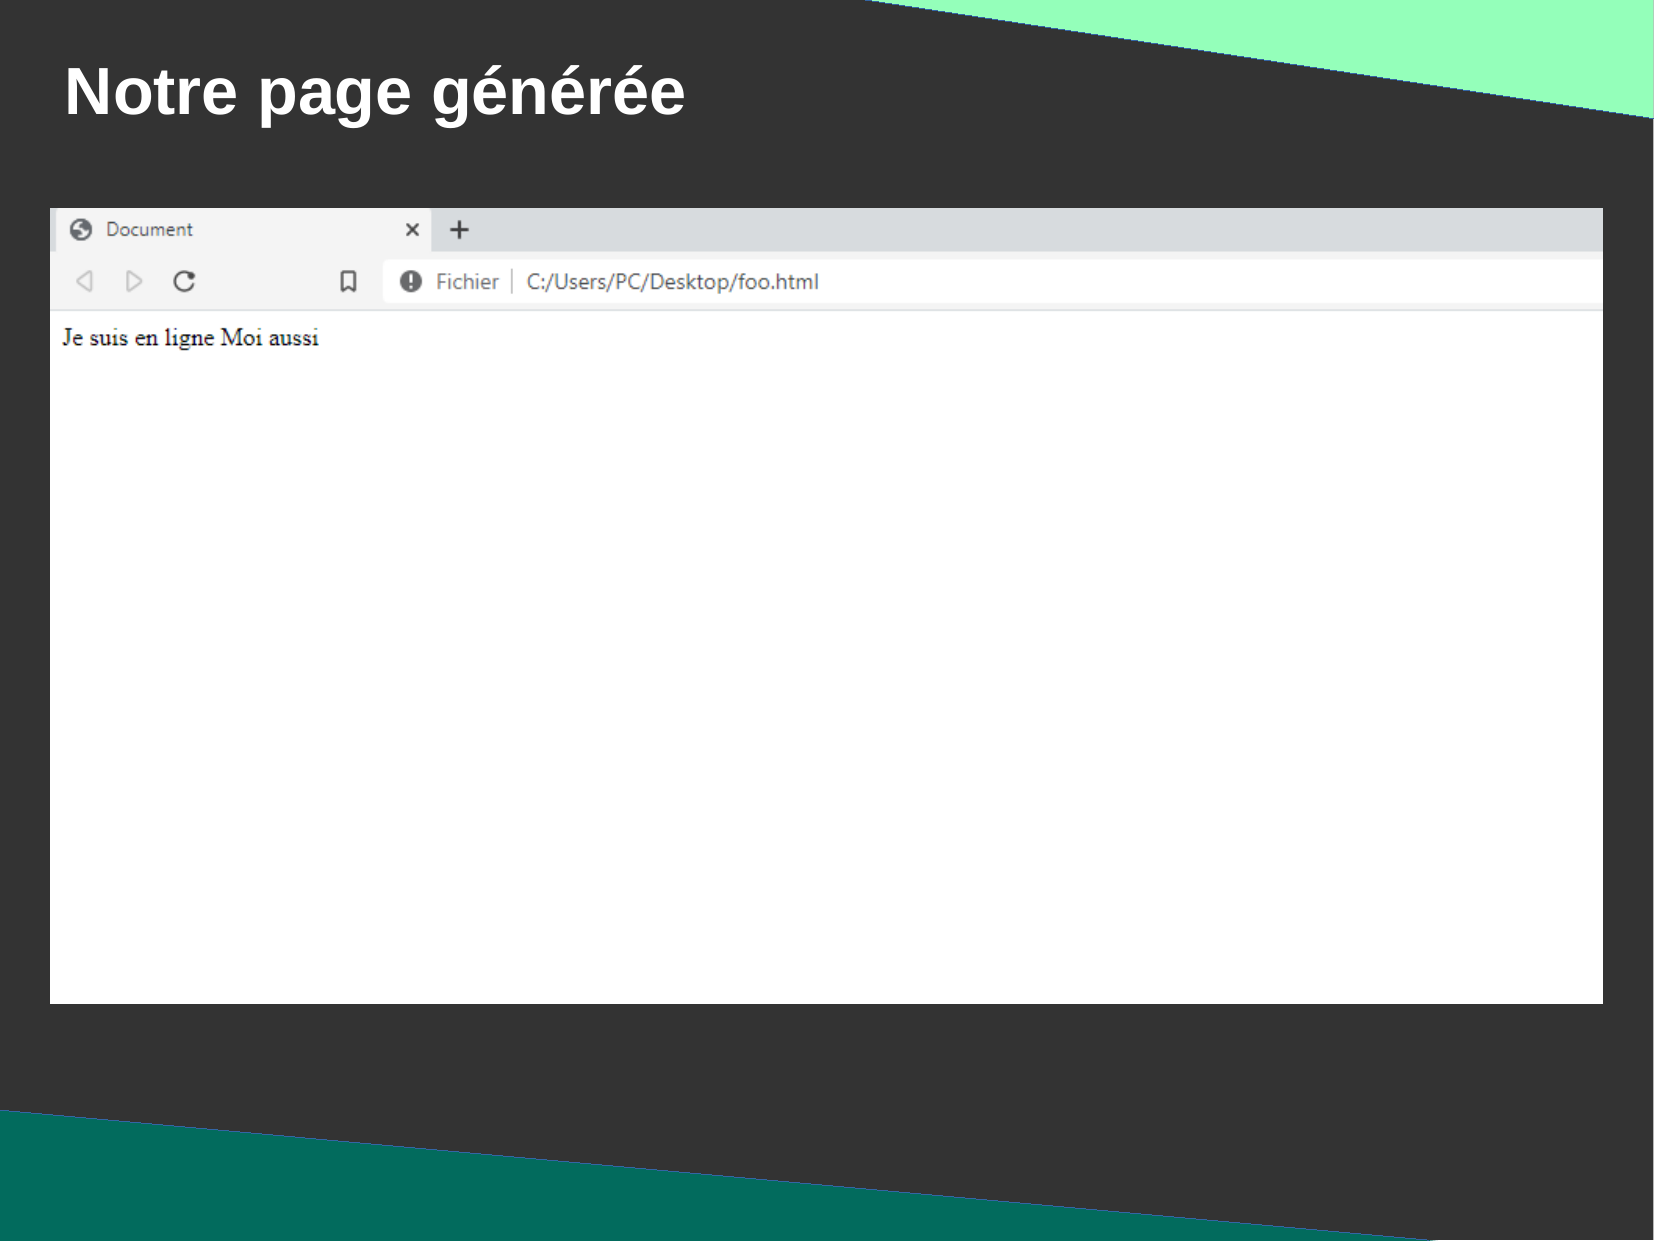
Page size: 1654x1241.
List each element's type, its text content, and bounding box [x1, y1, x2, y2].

picture [50, 208, 1603, 1004]
text_box [865, 0, 1654, 119]
title Notre page générée [64, 54, 1553, 157]
